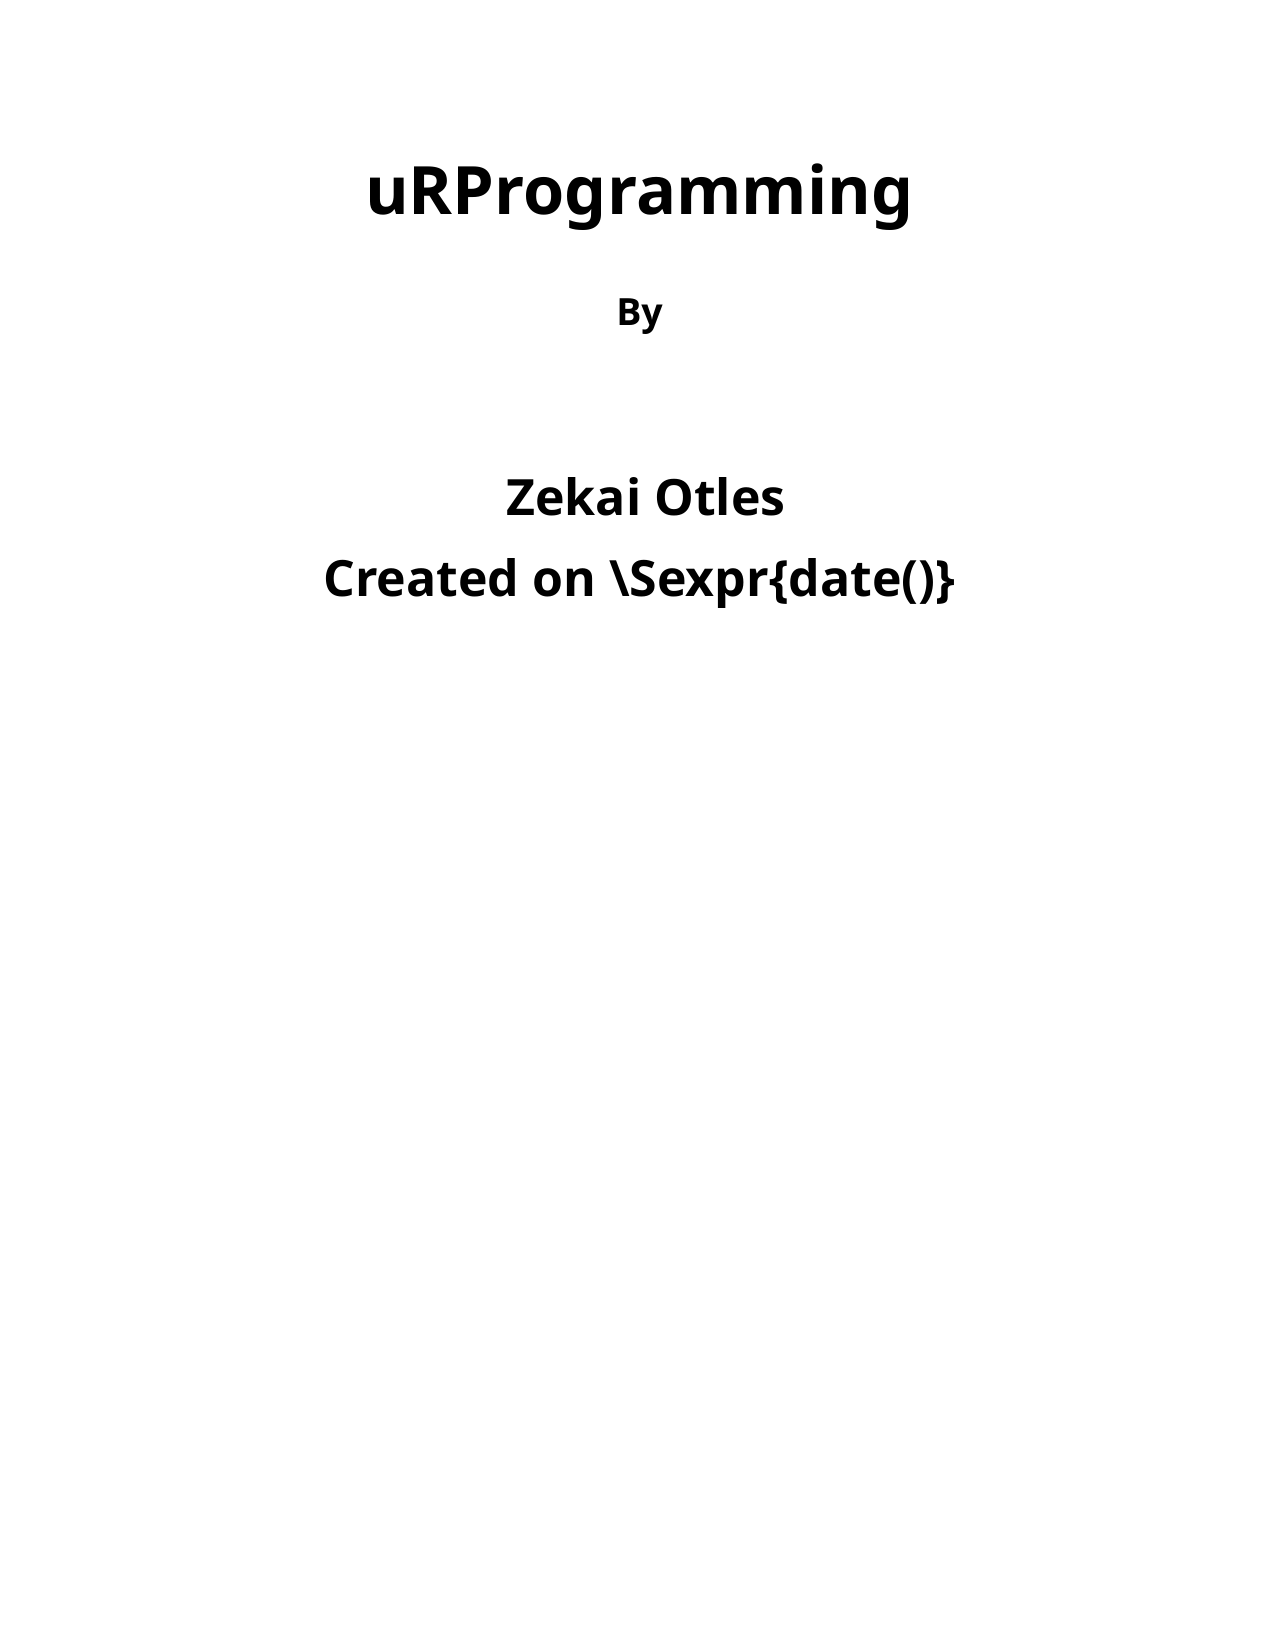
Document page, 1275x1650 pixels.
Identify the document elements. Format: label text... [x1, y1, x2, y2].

title uRProgramming By [196, 143, 1083, 336]
title Zekai Otles [196, 462, 1083, 530]
text Created on \Sexpr{date()} [121, 543, 1158, 611]
